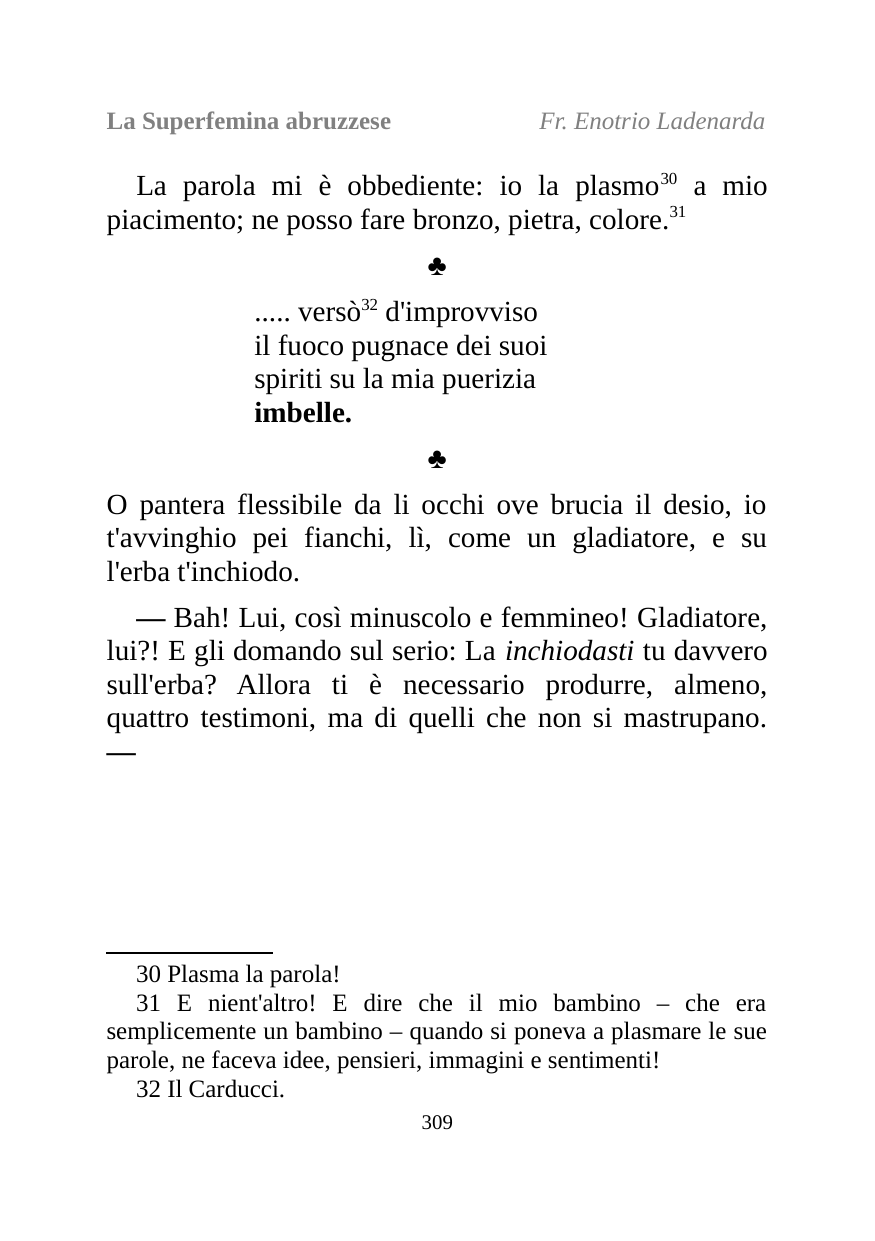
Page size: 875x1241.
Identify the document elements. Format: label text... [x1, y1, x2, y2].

text E nient'altro! E dire che il mio bambino – che era semplicemente un bambino – quando si poneva a plasmare le sue parole, ne faceva idee, pensieri, immagini e sentimenti! [106, 988, 768, 1074]
text La parola mi è obbediente: io la plasmo a mio piacimento; ne posso fare bronzo, pietra, colore. [106, 168, 768, 236]
text O pantera flessibile da li occhi ove brucia il desio, io t'avvinghio pei fianchi, lì, come un gladiatore, e su l'erba t'inchiodo. [106, 487, 768, 587]
text ♣ [106, 248, 768, 282]
text Il Carducci. [106, 1074, 768, 1103]
text — Bah! Lui, così minuscolo e femmineo! Gladiatore, lui?! E gli domando sul serio: La inchiodasti tu davvero sull'erba? Allora ti è necessario produrre, almeno, quattro testimoni, ma di quelli che non si mastrupano. — [106, 600, 768, 768]
text ..... versò d'improvviso il fuoco pugnace dei suoi spiriti su la mia puerizia imbelle. [254, 294, 768, 428]
text Plasma la parola! [106, 959, 768, 988]
text ♣ [106, 441, 768, 474]
